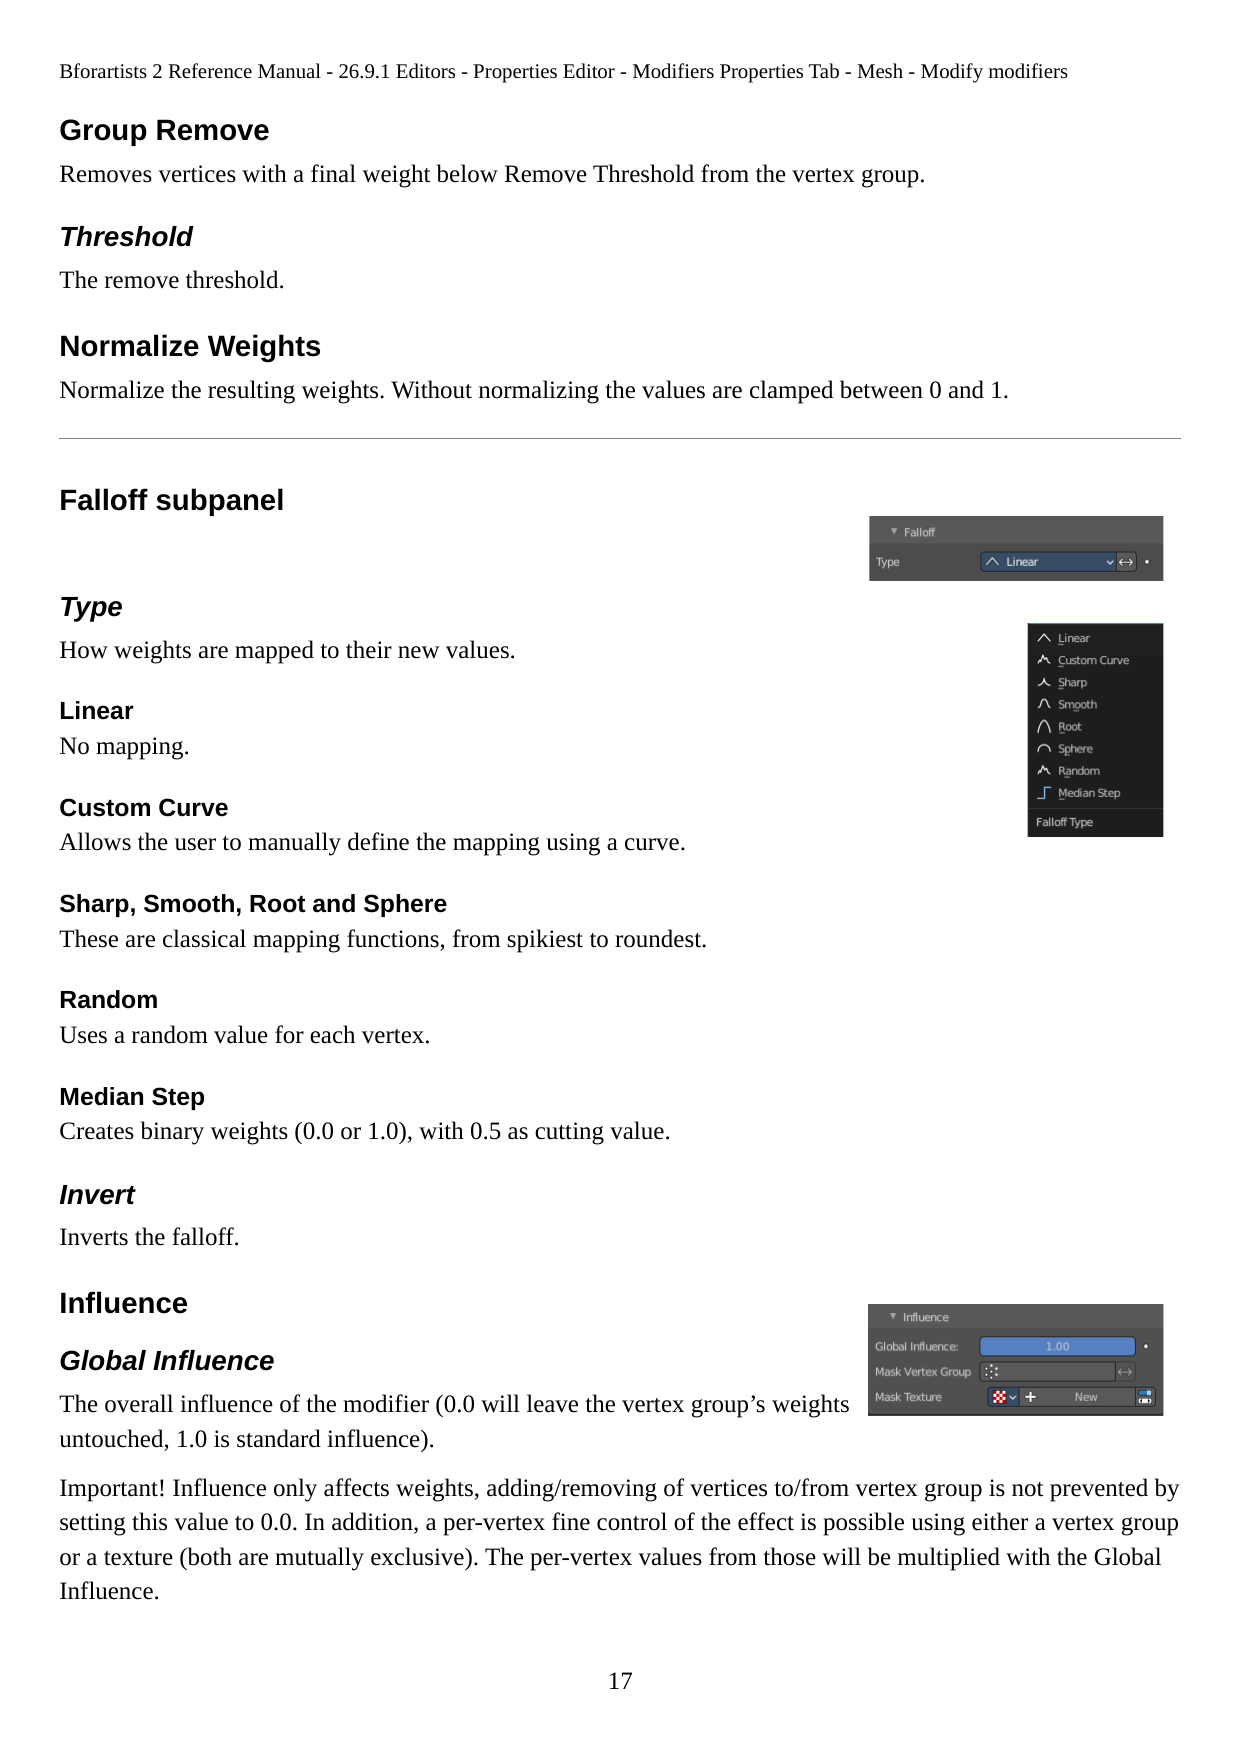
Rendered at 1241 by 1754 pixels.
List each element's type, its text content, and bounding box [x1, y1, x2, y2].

subtitle Influence [59, 1286, 1181, 1320]
subtitle Linear [59, 696, 1027, 725]
text The overall influence of the modifier (0.0 will leave the vertex group’s weights untouched, 1.0 is standard influence). [59, 1389, 1181, 1452]
text Removes vertices with a final weight below Remove Threshold from the vertex group. [59, 159, 1181, 188]
picture [868, 1304, 1164, 1416]
text No mapping. [59, 731, 1027, 760]
picture [1027, 623, 1164, 837]
subtitle Custom Curve [59, 793, 1027, 821]
text Inverts the falloff. [59, 1222, 1181, 1251]
subtitle Threshold [59, 220, 1181, 252]
text These are classical mapping functions, from spikiest to roundest. [59, 924, 1181, 952]
text How weights are mapped to their new values. [59, 635, 1027, 663]
text Uses a random value for each vertex. [59, 1020, 1181, 1049]
subtitle Sharp, Smooth, Root and Sphere [59, 889, 1181, 917]
subtitle Random [59, 985, 1181, 1014]
subtitle Group Remove [59, 113, 1181, 146]
text Creates binary weights (0.0 or 1.0), with 0.5 as cutting value. [59, 1116, 1181, 1145]
subtitle Type [59, 590, 1181, 622]
subtitle [1164, 793, 1181, 821]
subtitle Median Step [59, 1082, 1181, 1110]
picture [869, 516, 1164, 581]
text Allows the user to manually define the mapping using a curve. [59, 827, 1181, 856]
text Normalize the resulting weights. Without normalizing the values are clamped between 0 and 1. [59, 375, 1181, 403]
subtitle Invert [59, 1178, 1181, 1210]
subtitle Global Influence [59, 1345, 868, 1377]
subtitle Normalize Weights [59, 328, 1181, 362]
subtitle [1164, 696, 1181, 725]
text [1164, 731, 1181, 760]
text Important! Influence only affects weights, adding/removing of vertices to/from vertex group is not prevented by setting this value to 0.0. In addition, a per-vertex fine control of the effect is possible using either a vertex group or a texture (both are mutually exclusive). The per-vertex values from those will be multiplied with the Global Influence. [59, 1473, 1181, 1605]
subtitle Falloff subpanel [59, 482, 1181, 516]
text The remove threshold. [59, 265, 1181, 293]
subtitle [1164, 1345, 1181, 1377]
